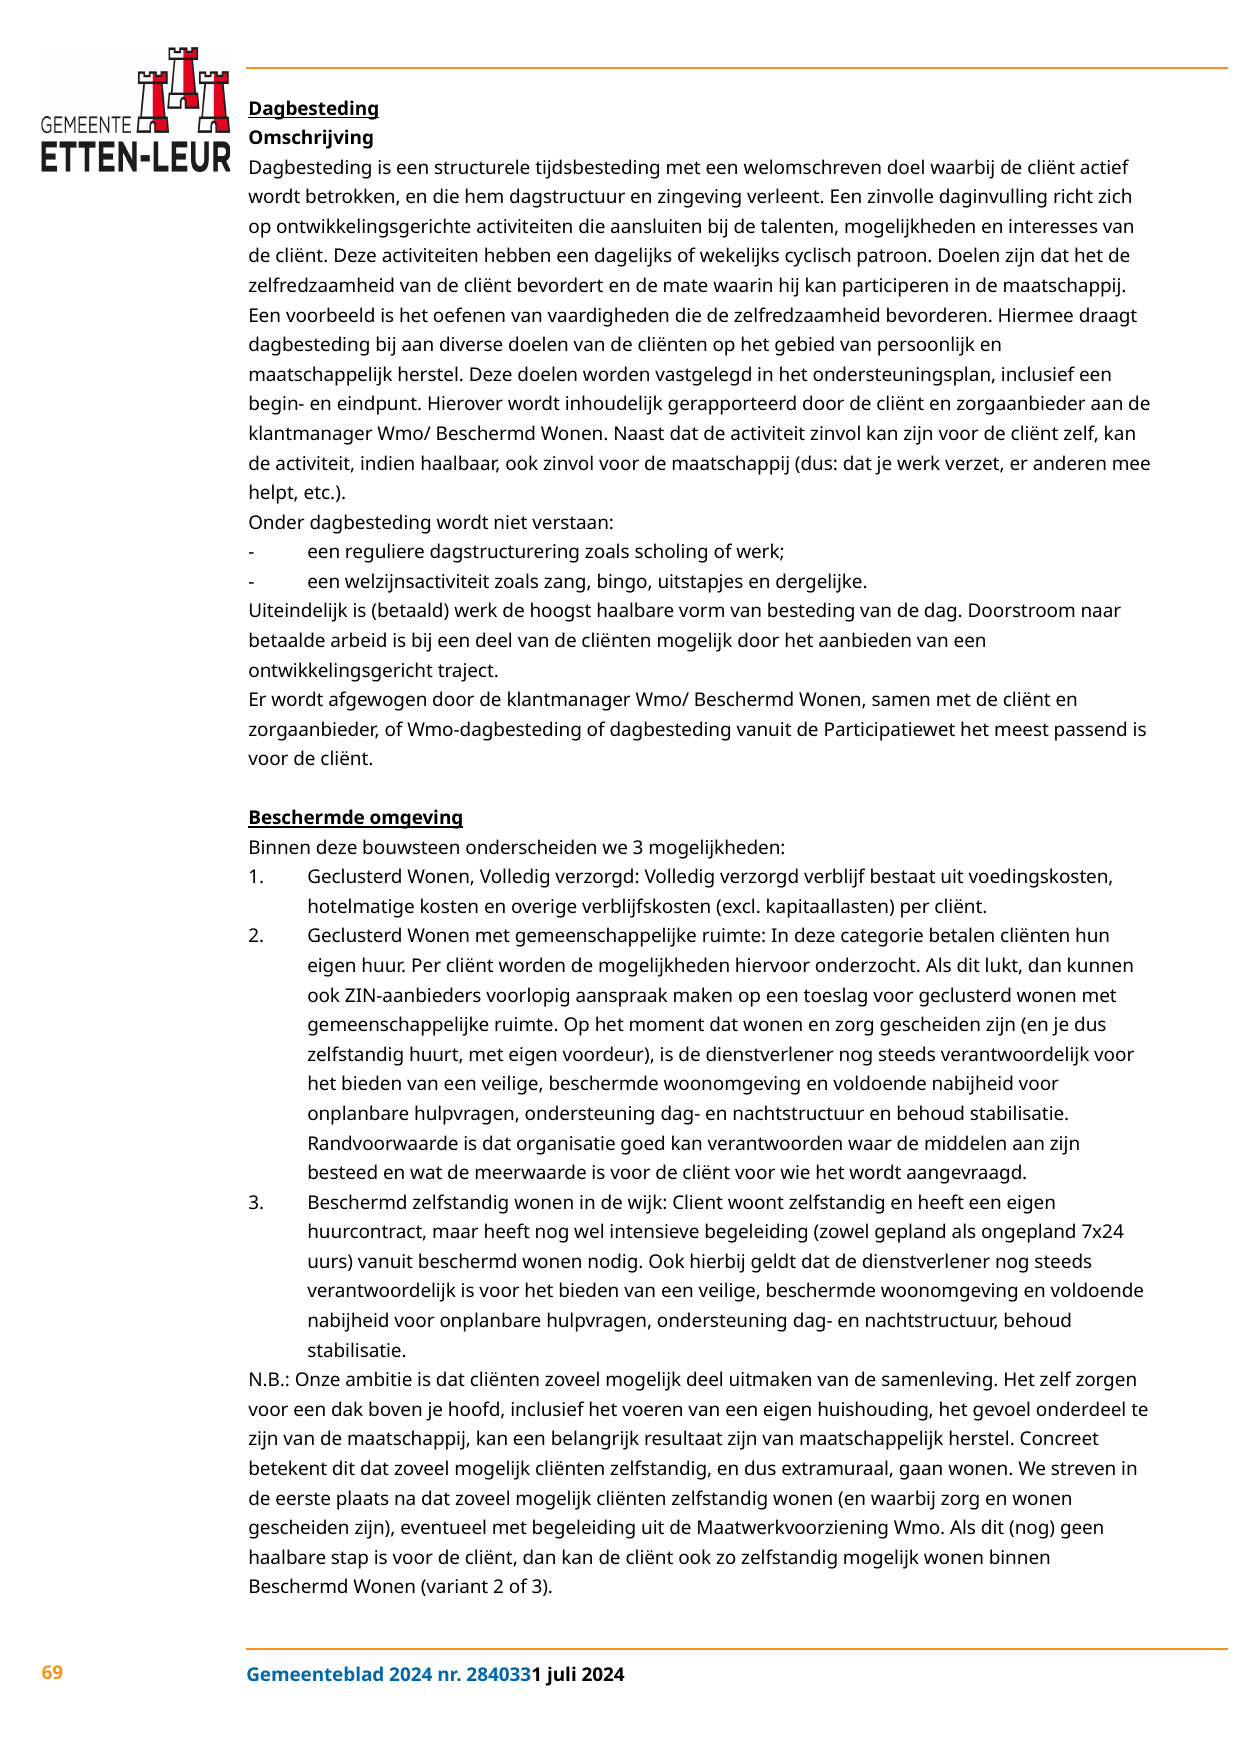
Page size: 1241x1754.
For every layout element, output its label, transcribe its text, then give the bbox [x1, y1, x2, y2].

picture [41, 47, 231, 172]
table_header Dagbesteding Omschrijving Dagbesteding is een structurele tijdsbesteding met een welomschreven doel waarbij de cliënt actief wordt betrokken, en die hem dagstructuur en zingeving verleent. Een zinvolle daginvulling richt zich op ontwikkelingsgerichte activiteiten die aansluiten bij de talenten, mogelijkheden en interesses van de cliënt. Deze activiteiten hebben een dagelijks of wekelijks cyclisch patroon. Doelen zijn dat het de zelfredzaamheid van de cliënt bevordert en de mate waarin hij kan participeren in de maatschappij. Een voorbeeld is het oefenen van vaardigheden die de zelfredzaamheid bevorderen. Hiermee draagt dagbesteding bij aan diverse doelen van de cliënten op het gebied van persoonlijk en maatschappelijk herstel. Deze doelen worden vastgelegd in het ondersteuningsplan, inclusief een begin- en eindpunt. Hierover wordt inhoudelijk gerapporteerd door de cliënt en zorgaanbieder aan de klantmanager Wmo/ Beschermd Wonen. Naast dat de activiteit zinvol kan zijn voor de cliënt zelf, kan de activiteit, indien haalbaar, ook zinvol voor de maatschappij (dus: dat je werk verzet, er anderen mee helpt, etc.). Onder dagbesteding wordt niet verstaan: een reguliere dagstructurering zoals scholing of werk; een welzijnsactiviteit zoals zang, bingo, uitstapjes en dergelijke. Uiteindelijk is (betaald) werk de hoogst haalbare vorm van besteding van de dag. Doorstroom naar betaalde arbeid is bij een deel van de cliënten mogelijk door het aanbieden van een ontwikkelingsgericht traject. Er wordt afgewogen door de klantmanager Wmo/ Beschermd Wonen, samen met de cliënt en zorgaanbieder, of Wmo-dagbesteding of dagbesteding vanuit de Participatiewet het meest passend is voor de cliënt. [248, 95, 1152, 771]
table_header Beschermde omgeving Binnen deze bouwsteen onderscheiden we 3 mogelijkheden: Geclusterd Wonen, Volledig verzorgd: Volledig verzorgd verblijf bestaat uit voedingskosten, hotelmatige kosten en overige verblijfskosten (excl. kapitaallasten) per cliënt. Geclusterd Wonen met gemeenschappelijke ruimte: In deze categorie betalen cliënten hun eigen huur. Per cliënt worden de mogelijkheden hiervoor onderzocht. Als dit lukt, dan kunnen ook ZIN-aanbieders voorlopig aanspraak maken op een toeslag voor geclusterd wonen met gemeenschappelijke ruimte. Op het moment dat wonen en zorg gescheiden zijn (en je dus zelfstandig huurt, met eigen voordeur), is de dienstverlener nog steeds verantwoordelijk voor het bieden van een veilige, beschermde woonomgeving en voldoende nabijheid voor onplanbare hulpvragen, ondersteuning dag- en nachtstructuur en behoud stabilisatie. Randvoorwaarde is dat organisatie goed kan verantwoorden waar de middelen aan zijn besteed en wat de meerwaarde is voor de cliënt voor wie het wordt aangevraagd. Beschermd zelfstandig wonen in de wijk: Client woont zelfstandig en heeft een eigen huurcontract, maar heeft nog wel intensieve begeleiding (zowel gepland als ongepland 7x24 uurs) vanuit beschermd wonen nodig. Ook hierbij geldt dat de dienstverlener nog steeds verantwoordelijk is voor het bieden van een veilige, beschermde woonomgeving en voldoende nabijheid voor onplanbare hulpvragen, ondersteuning dag- en nachtstructuur, behoud stabilisatie. N.B.: Onze ambitie is dat cliënten zoveel mogelijk deel uitmaken van de samenleving. Het zelf zorgen voor een dak boven je hoofd, inclusief het voeren van een eigen huishouding, het gevoel onderdeel te zijn van de maatschappij, kan een belangrijk resultaat zijn van maatschappelijk herstel. Concreet betekent dit dat zoveel mogelijk cliënten zelfstandig, en dus extramuraal, gaan wonen. We streven in de eerste plaats na dat zoveel mogelijk cliënten zelfstandig wonen (en waarbij zorg en wonen gescheiden zijn), eventueel met begeleiding uit de Maatwerkvoorziening Wmo. Als dit (nog) geen haalbare stap is voor de cliënt, dan kan de cliënt ook zo zelfstandig mogelijk wonen binnen Beschermd Wonen (variant 2 of 3). [248, 804, 1152, 1599]
